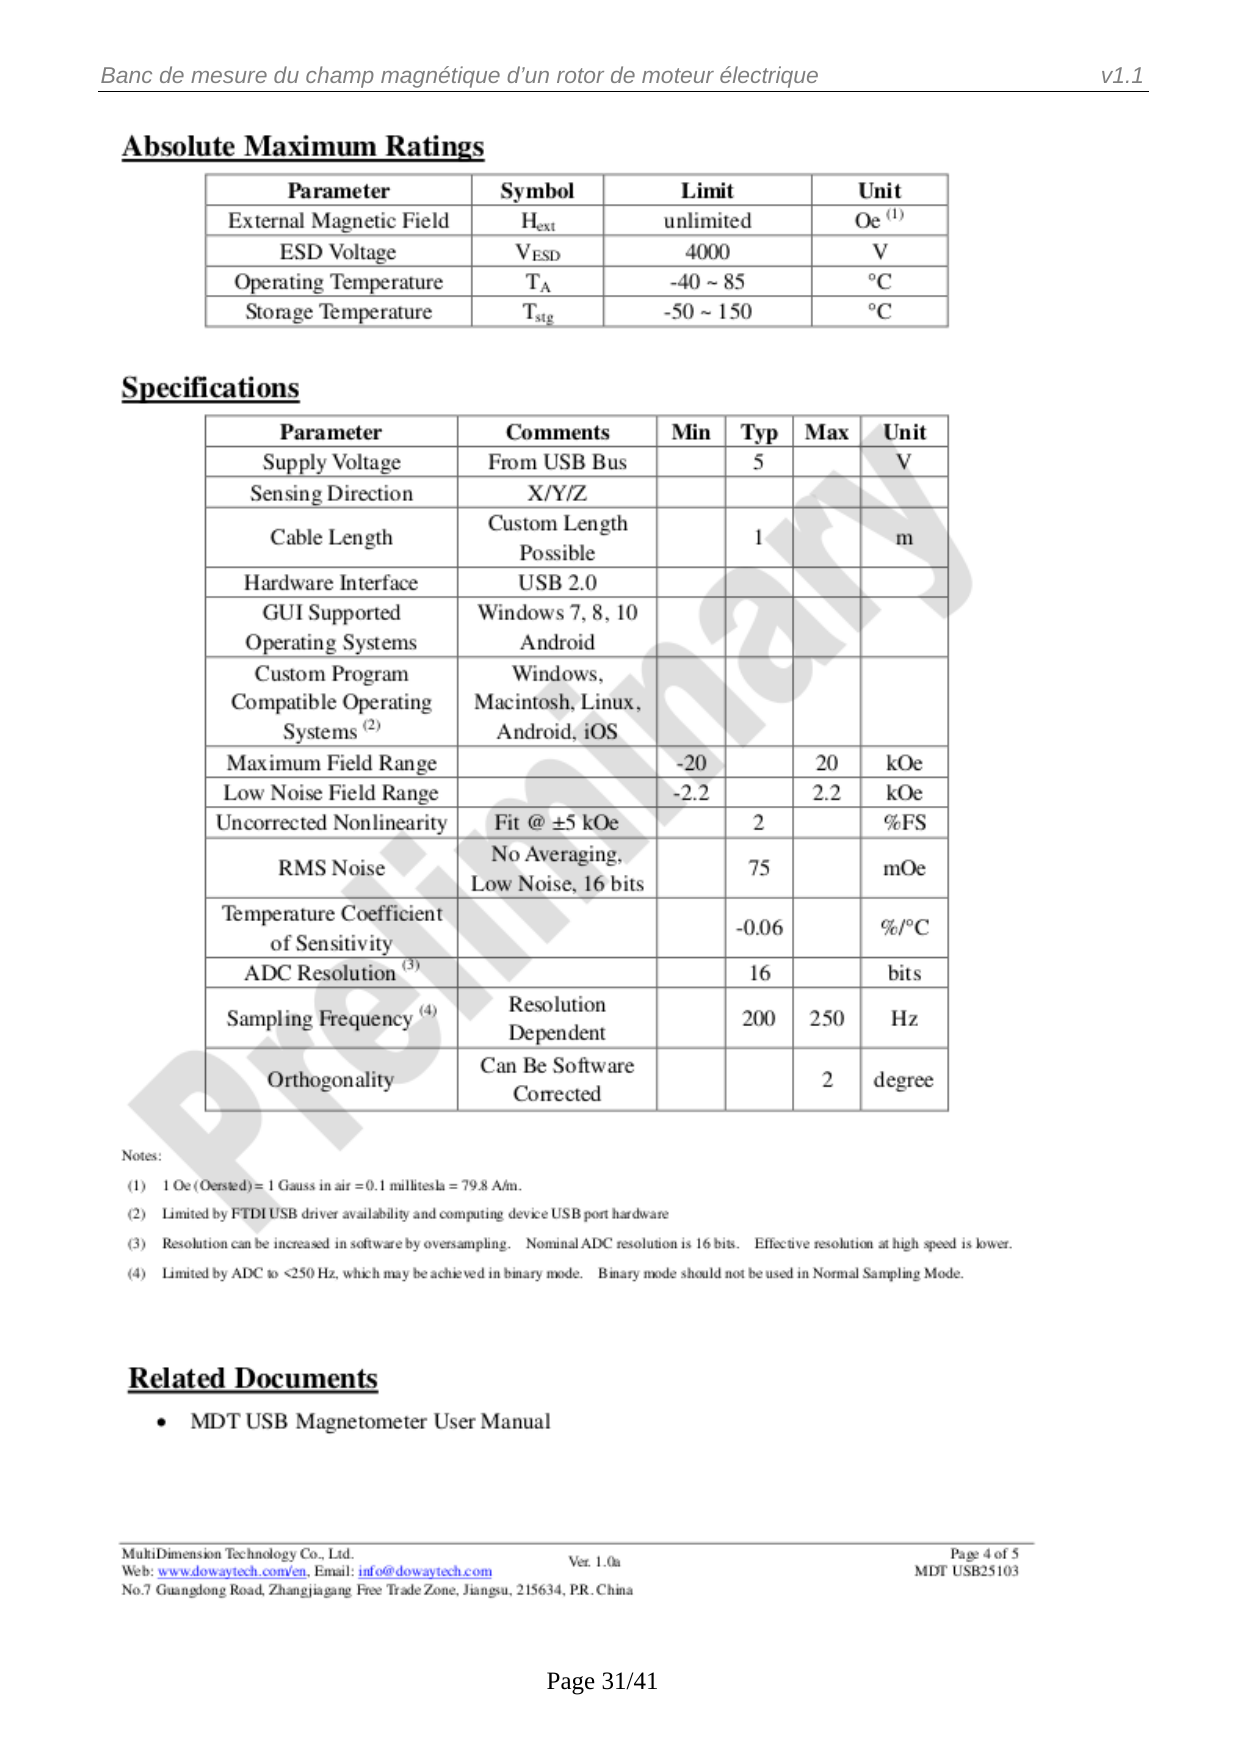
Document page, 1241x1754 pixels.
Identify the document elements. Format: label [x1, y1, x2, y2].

picture [100, 120, 1037, 1606]
